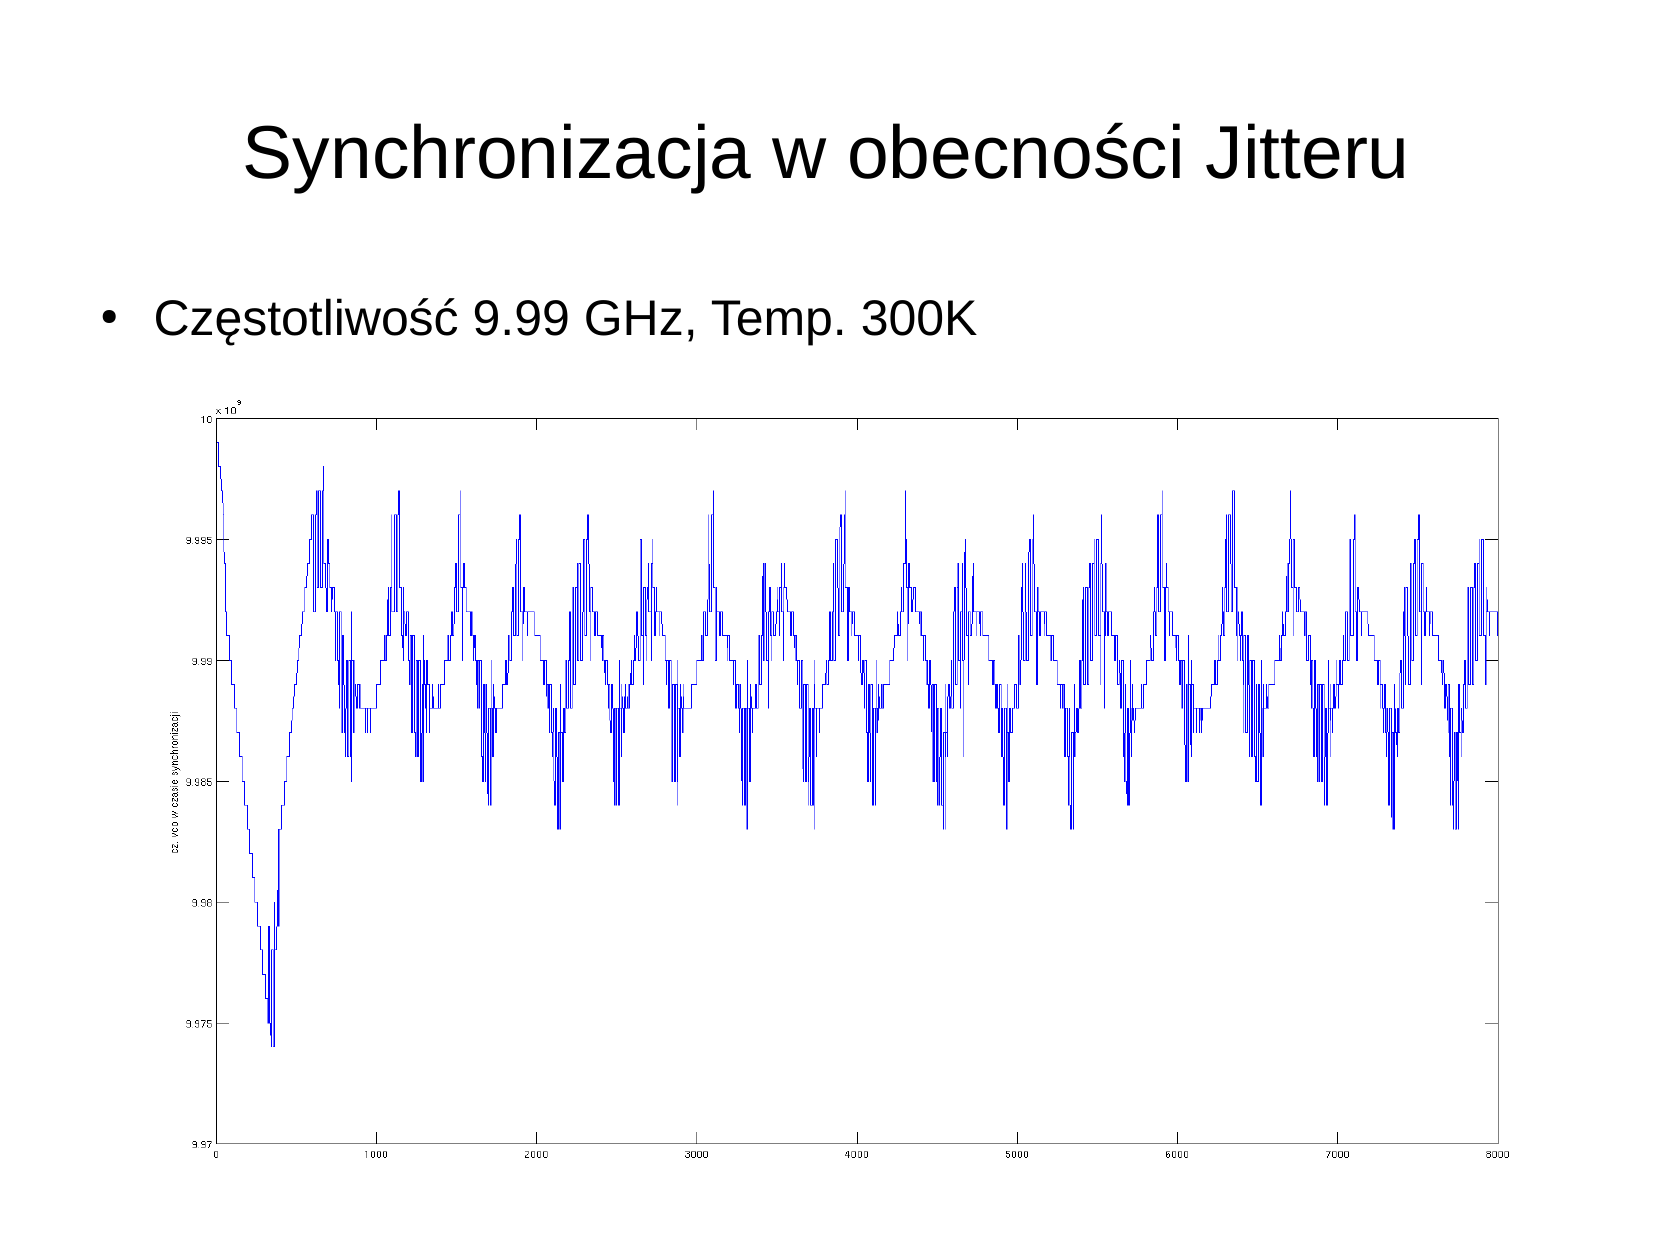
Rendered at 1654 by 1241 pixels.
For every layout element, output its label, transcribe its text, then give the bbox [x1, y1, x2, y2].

title Synchronizacja w obecności Jitteru [82, 49, 1571, 257]
list Częstotliwość 9.99 GHz, Temp. 300K [82, 290, 1571, 351]
picture [0, 351, 1654, 1241]
